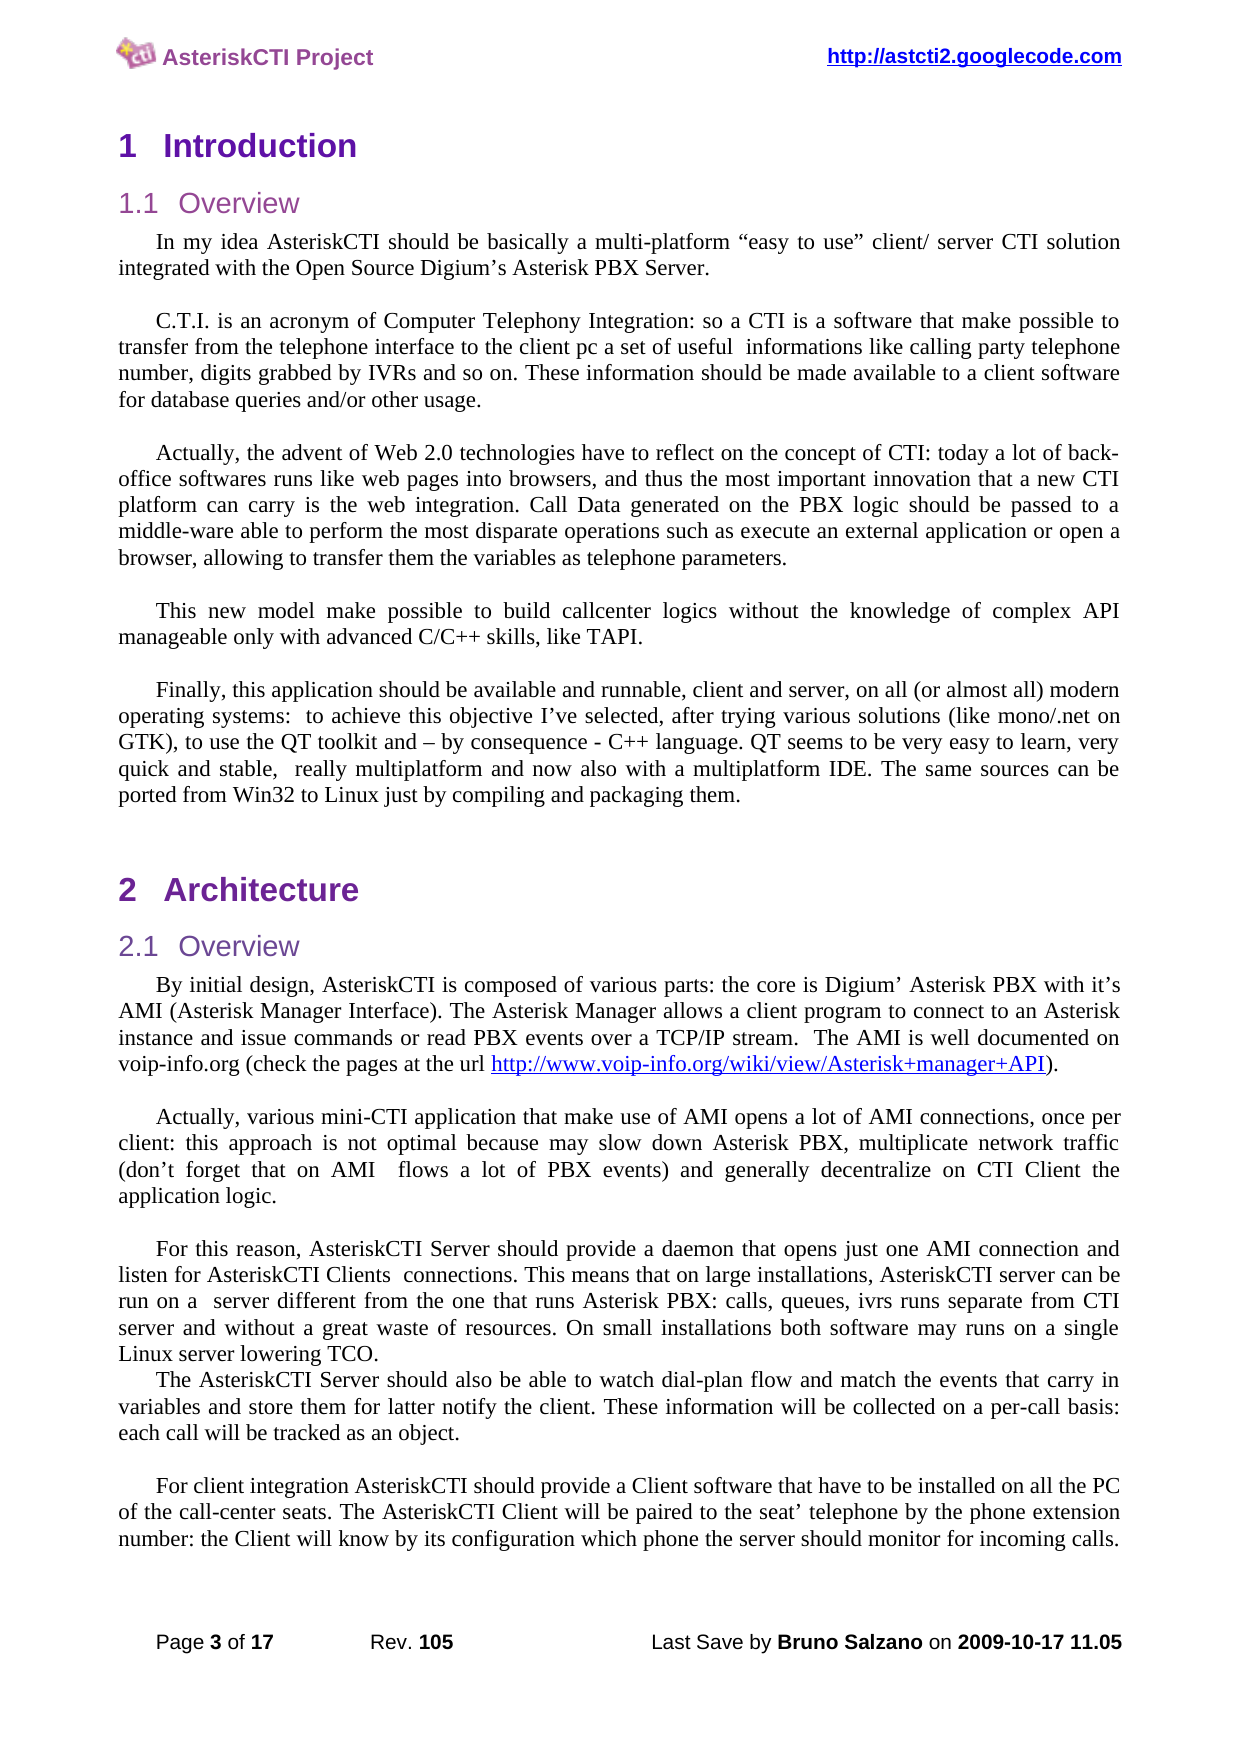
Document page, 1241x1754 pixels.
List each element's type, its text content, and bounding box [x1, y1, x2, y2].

text For this reason, AsteriskCTI Server should provide a daemon that opens just one AMI connection and listen for AsteriskCTI Clients connections. This means that on large installations, AsteriskCTI server can be run on a server different from the one that runs Asterisk PBX: calls, queues, ivrs runs separate from CTI server and without a great waste of resources. On small installations both software may runs on a single Linux server lowering TCO. [118, 1235, 1122, 1366]
text By initial design, AsteriskCTI is composed of various parts: the core is Digium’ Asterisk PBX with it’s AMI (Asterisk Manager Interface). The Asterisk Manager allows a client program to connect to an Asterisk instance and issue commands or read PBX events over a TCP/IP stream. The AMI is well documented on voip-info.org (check the pages at the url http://www.voip-info.org/wiki/view/Asterisk+manager+API). [118, 971, 1122, 1077]
text For client integration AsteriskCTI should provide a Client software that have to be installed on all the PC of the call-center seats. The AsteriskCTI Client will be paired to the seat’ telephone by the phone extension number: the Client will know by its configuration which phone the server should monitor for incoming calls. [118, 1472, 1122, 1551]
subtitle Overview [118, 186, 1122, 219]
text C.T.I. is an acronym of Computer Telephony Integration: so a CTI is a software that make possible to transfer from the telephone interface to the client pc a set of useful informations like calling party telephone number, digits grabbed by IVRs and so on. These information should be made available to a client software for database queries and/or other usage. [118, 307, 1122, 412]
picture [116, 34, 157, 74]
subtitle Overview [118, 929, 1122, 963]
text In my idea AsteriskCTI should be basically a multi-platform “easy to use” client/ server CTI solution integrated with the Open Source Digium’s Asterisk PBX Server. [118, 228, 1122, 280]
text This new model make possible to build callcenter logics without the knowledge of complex API manageable only with advanced C/C++ skills, like TAPI. [118, 597, 1122, 649]
text Actually, various mini-CTI application that make use of AMI opens a lot of AMI connections, once per client: this approach is not optimal because may slow down Asterisk PBX, multiplicate network traffic (don’t forget that on AMI flows a lot of PBX events) and generally decentralize on CTI Client the application logic. [118, 1103, 1122, 1208]
text Actually, the advent of Web 2.0 technologies have to reflect on the concept of CTI: today a lot of back-office softwares runs like web pages into browsers, and thus the most important innovation that a new CTI platform can carry is the web integration. Call Data generated on the PBX logic should be passed to a middle-ware able to perform the most disparate operations such as execute an external application or open a browser, allowing to transfer them the variables as telephone parameters. [118, 438, 1122, 570]
text The AsteriskCTI Server should also be able to watch dial-plan flow and match the events that carry in variables and store them for latter notify the client. These information will be collected on a per-call basis: each call will be tracked as an object. [118, 1366, 1122, 1446]
text Finally, this application should be available and runnable, client and server, on all (or almost all) modern operating systems: to achieve this objective I’ve selected, after trying various solutions (like mono/.net on GTK), to use the QT toolkit and – by consequence - C++ language. QT seems to be very easy to learn, very quick and stable, really multiplatform and now also with a multiplatform IDE. The same sources can be ported from Win32 to Linux just by compiling and packaging them. [118, 676, 1122, 807]
subtitle Introduction [118, 127, 1122, 165]
subtitle Architecture [118, 870, 1122, 908]
